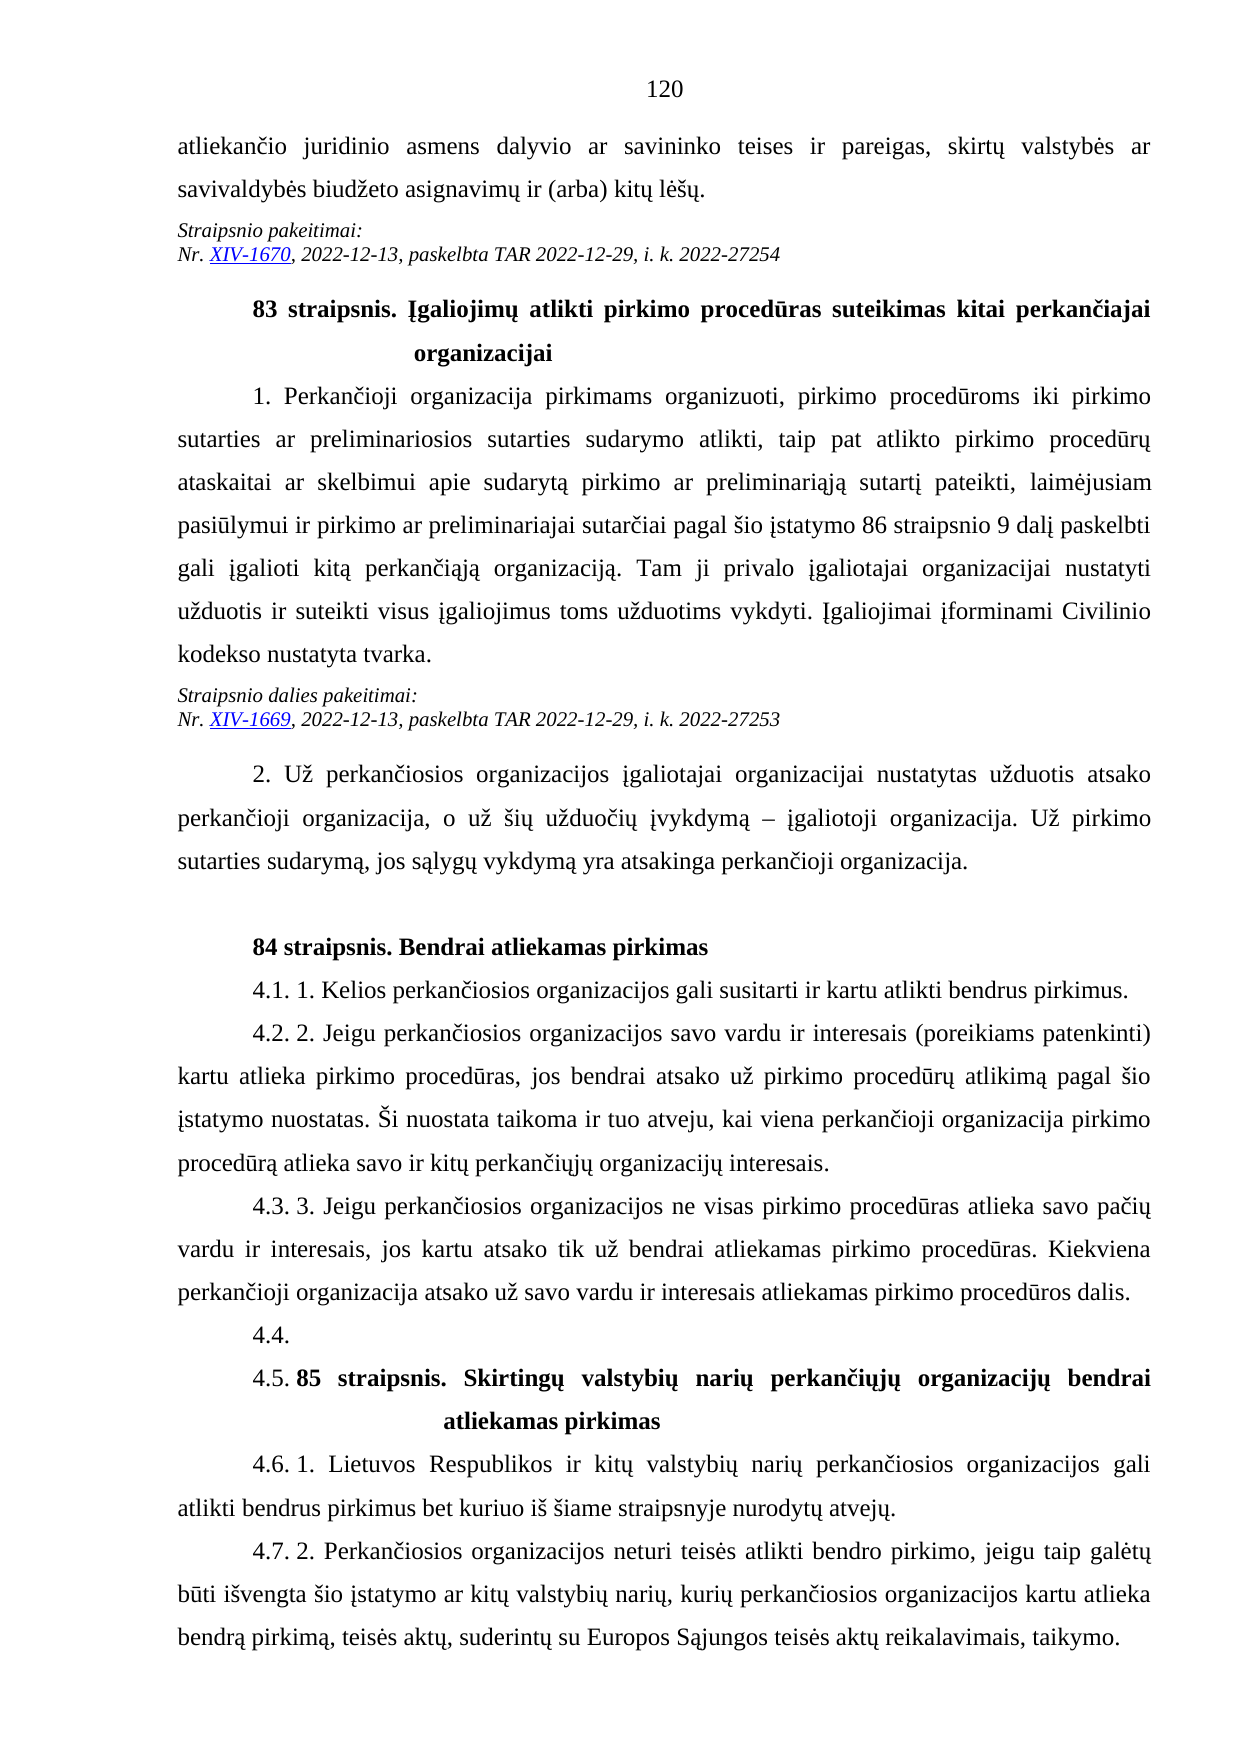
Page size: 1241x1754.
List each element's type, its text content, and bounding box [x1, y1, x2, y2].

subtitle 1. Lietuvos Respublikos ir kitų valstybių narių perkančiosios organizacijos gali atlikti bendrus pirkimus bet kuriuo iš šiame straipsnyje nurodytų atvejų. [177, 1449, 1152, 1521]
subtitle 1. Kelios perkančiosios organizacijos gali susitarti ir kartu atlikti bendrus pirkimus. [177, 975, 1152, 1004]
text 83 straipsnis. Įgaliojimų atlikti pirkimo procedūras suteikimas kitai perkančiajai organizacijai [252, 294, 1152, 366]
text Straipsnio pakeitimai: [177, 218, 1152, 242]
text 1. Perkančioji organizacija pirkimams organizuoti, pirkimo procedūroms iki pirkimo sutarties ar preliminariosios sutarties sudarymo atlikti, taip pat atlikto pirkimo procedūrų ataskaitai ar skelbimui apie sudarytą pirkimo ar preliminariąją sutartį pateikti, laimėjusiam pasiūlymui ir pirkimo ar preliminariajai sutarčiai pagal šio įstatymo 86 straipsnio 9 dalį paskelbti gali įgalioti kitą perkančiąją organizaciją. Tam ji privalo įgaliotajai organizacijai nustatyti užduotis ir suteikti visus įgaliojimus toms užduotims vykdyti. Įgaliojimai įforminami Civilinio kodekso nustatyta tvarka. [177, 381, 1152, 668]
text Nr. XIV-1670, 2022-12-13, paskelbta TAR 2022-12-29, i. k. 2022-27254 [177, 242, 1152, 266]
text Straipsnio dalies pakeitimai: [177, 683, 1152, 707]
subtitle 85 straipsnis. Skirtingų valstybių narių perkančiųjų organizacijų bendrai atliekamas pirkimas [252, 1363, 1152, 1435]
text Nr. XIV-1669, 2022-12-13, paskelbta TAR 2022-12-29, i. k. 2022-27253 [177, 707, 1152, 731]
text atliekančio juridinio asmens dalyvio ar savininko teises ir pareigas, skirtų valstybės ar savivaldybės biudžeto asignavimų ir (arba) kitų lėšų. [177, 131, 1152, 203]
subtitle 2. Jeigu perkančiosios organizacijos savo vardu ir interesais (poreikiams patenkinti) kartu atlieka pirkimo procedūras, jos bendrai atsako už pirkimo procedūrų atlikimą pagal šio įstatymo nuostatas. Ši nuostata taikoma ir tuo atveju, kai viena perkančioji organizacija pirkimo procedūrą atlieka savo ir kitų perkančiųjų organizacijų interesais. [177, 1018, 1152, 1176]
text 2. Už perkančiosios organizacijos įgaliotajai organizacijai nustatytas užduotis atsako perkančioji organizacija, o už šių užduočių įvykdymą – įgaliotoji organizacija. Už pirkimo sutarties sudarymą, jos sąlygų vykdymą yra atsakinga perkančioji organizacija. [177, 759, 1152, 874]
subtitle 2. Perkančiosios organizacijos neturi teisės atlikti bendro pirkimo, jeigu taip galėtų būti išvengta šio įstatymo ar kitų valstybių narių, kurių perkančiosios organizacijos kartu atlieka bendrą pirkimą, teisės aktų, suderintų su Europos Sąjungos teisės aktų reikalavimais, taikymo. [177, 1536, 1152, 1651]
text 84 straipsnis. Bendrai atliekamas pirkimas [177, 932, 1152, 961]
subtitle 3. Jeigu perkančiosios organizacijos ne visas pirkimo procedūras atlieka savo pačių vardu ir interesais, jos kartu atsako tik už bendrai atliekamas pirkimo procedūras. Kiekviena perkančioji organizacija atsako už savo vardu ir interesais atliekamas pirkimo procedūros dalis. [177, 1191, 1152, 1306]
